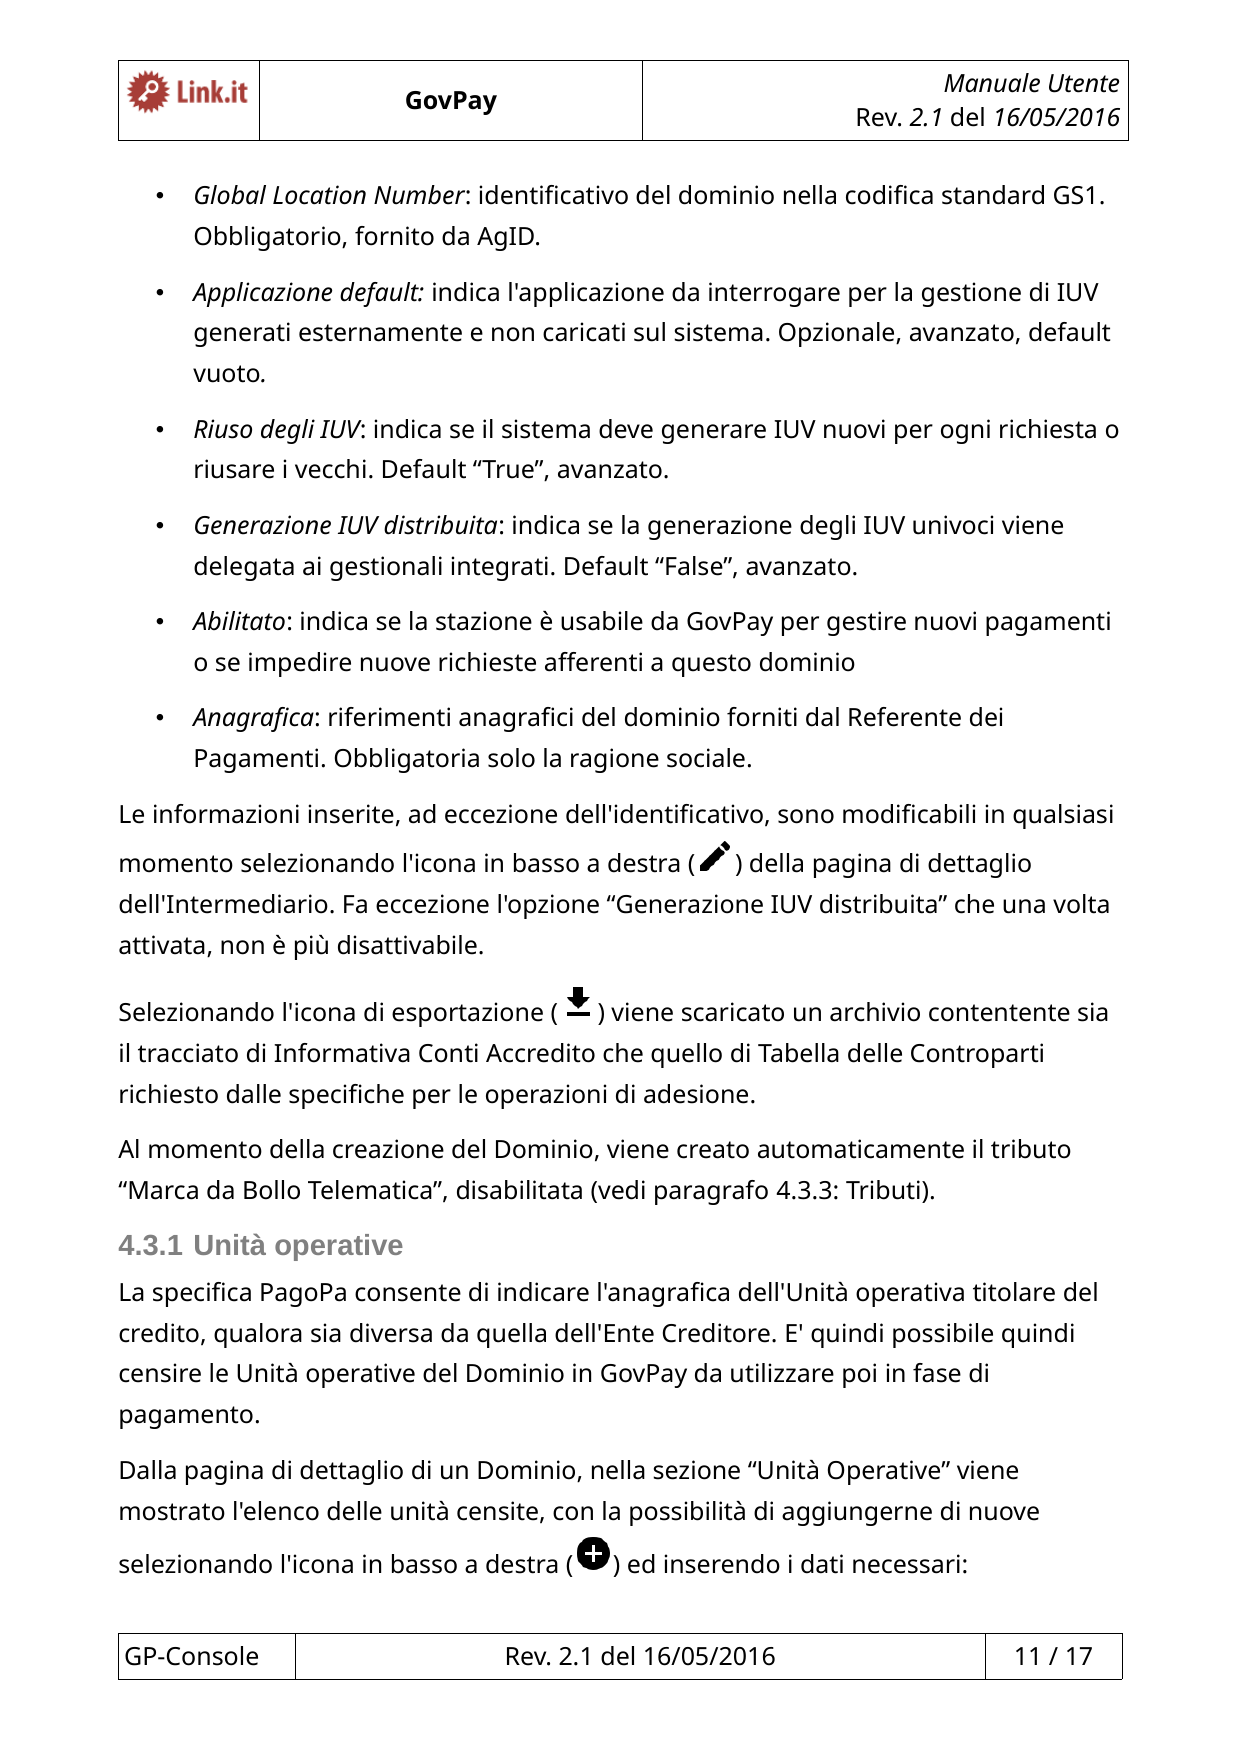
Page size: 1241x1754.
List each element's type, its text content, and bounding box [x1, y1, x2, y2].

text Selezionando l'icona di esportazione () viene scaricato un archivio contentente sia il tracciato di Informativa Conti Accredito che quello di Tabella delle Controparti richiesto dalle specifiche per le operazioni di adesione. [118, 983, 1122, 1111]
picture [123, 65, 254, 119]
subtitle Unità operative [118, 1228, 1122, 1262]
picture [695, 837, 735, 876]
text Dalla pagina di dettaglio di un Dominio, nella sezione “Unità Operative” viene mostrato l'elenco delle unità censite, con la possibilità di aggiungerne di nuove selezionando l'icona in basso a destra () ed inserendo i dati necessari: [118, 1452, 1122, 1580]
list Applicazione default: indica l'applicazione da interrogare per la gestione di IUV generati esternamente e non caricati sul sistema. Opzionale, avanzato, default vuoto. [156, 274, 1122, 390]
text Le informazioni inserite, ad eccezione dell'identificativo, sono modificabili in qualsiasi momento selezionando l'icona in basso a destra () della pagina di dettaglio dell'Intermediario. Fa eccezione l'opzione “Generazione IUV distribuita” che una volta attivata, non è più disattivabile. [118, 796, 1122, 962]
text Al momento della creazione del Dominio, viene creato automaticamente il tributo “Marca da Bollo Telematica”, disabilitata (vedi paragrafo 4.3.3: Tributi). [118, 1132, 1122, 1207]
list Generazione IUV distribuita: indica se la generazione degli IUV univoci viene delegata ai gestionali integrati. Default “False”, avanzato. [156, 507, 1122, 582]
list Anagrafica: riferimenti anagrafici del dominio forniti dal Referente dei Pagamenti. Obbligatoria solo la ragione sociale. [156, 700, 1122, 775]
list Riuso degli IUV: indica se il sistema deve generare IUV nuovi per ogni richiesta o riusare i vecchi. Default “True”, avanzato. [156, 411, 1122, 486]
text La specifica PagoPa consente di indicare l'anagrafica dell'Unità operativa titolare del credito, qualora sia diversa da quella dell'Ente Creditore. E' quindi possibile quindi censire le Unità operative del Dominio in GovPay da utilizzare poi in fase di pagamento. [118, 1274, 1122, 1431]
list Abilitato: indica se la stazione è usabile da GovPay per gestire nuovi pagamenti o se impedire nuove richieste afferenti a questo dominio [156, 604, 1122, 679]
picture [558, 982, 598, 1022]
list Global Location Number: identificativo del dominio nella codifica standard GS1. Obbligatorio, fornito da AgID. [156, 178, 1122, 253]
picture [573, 1534, 613, 1573]
